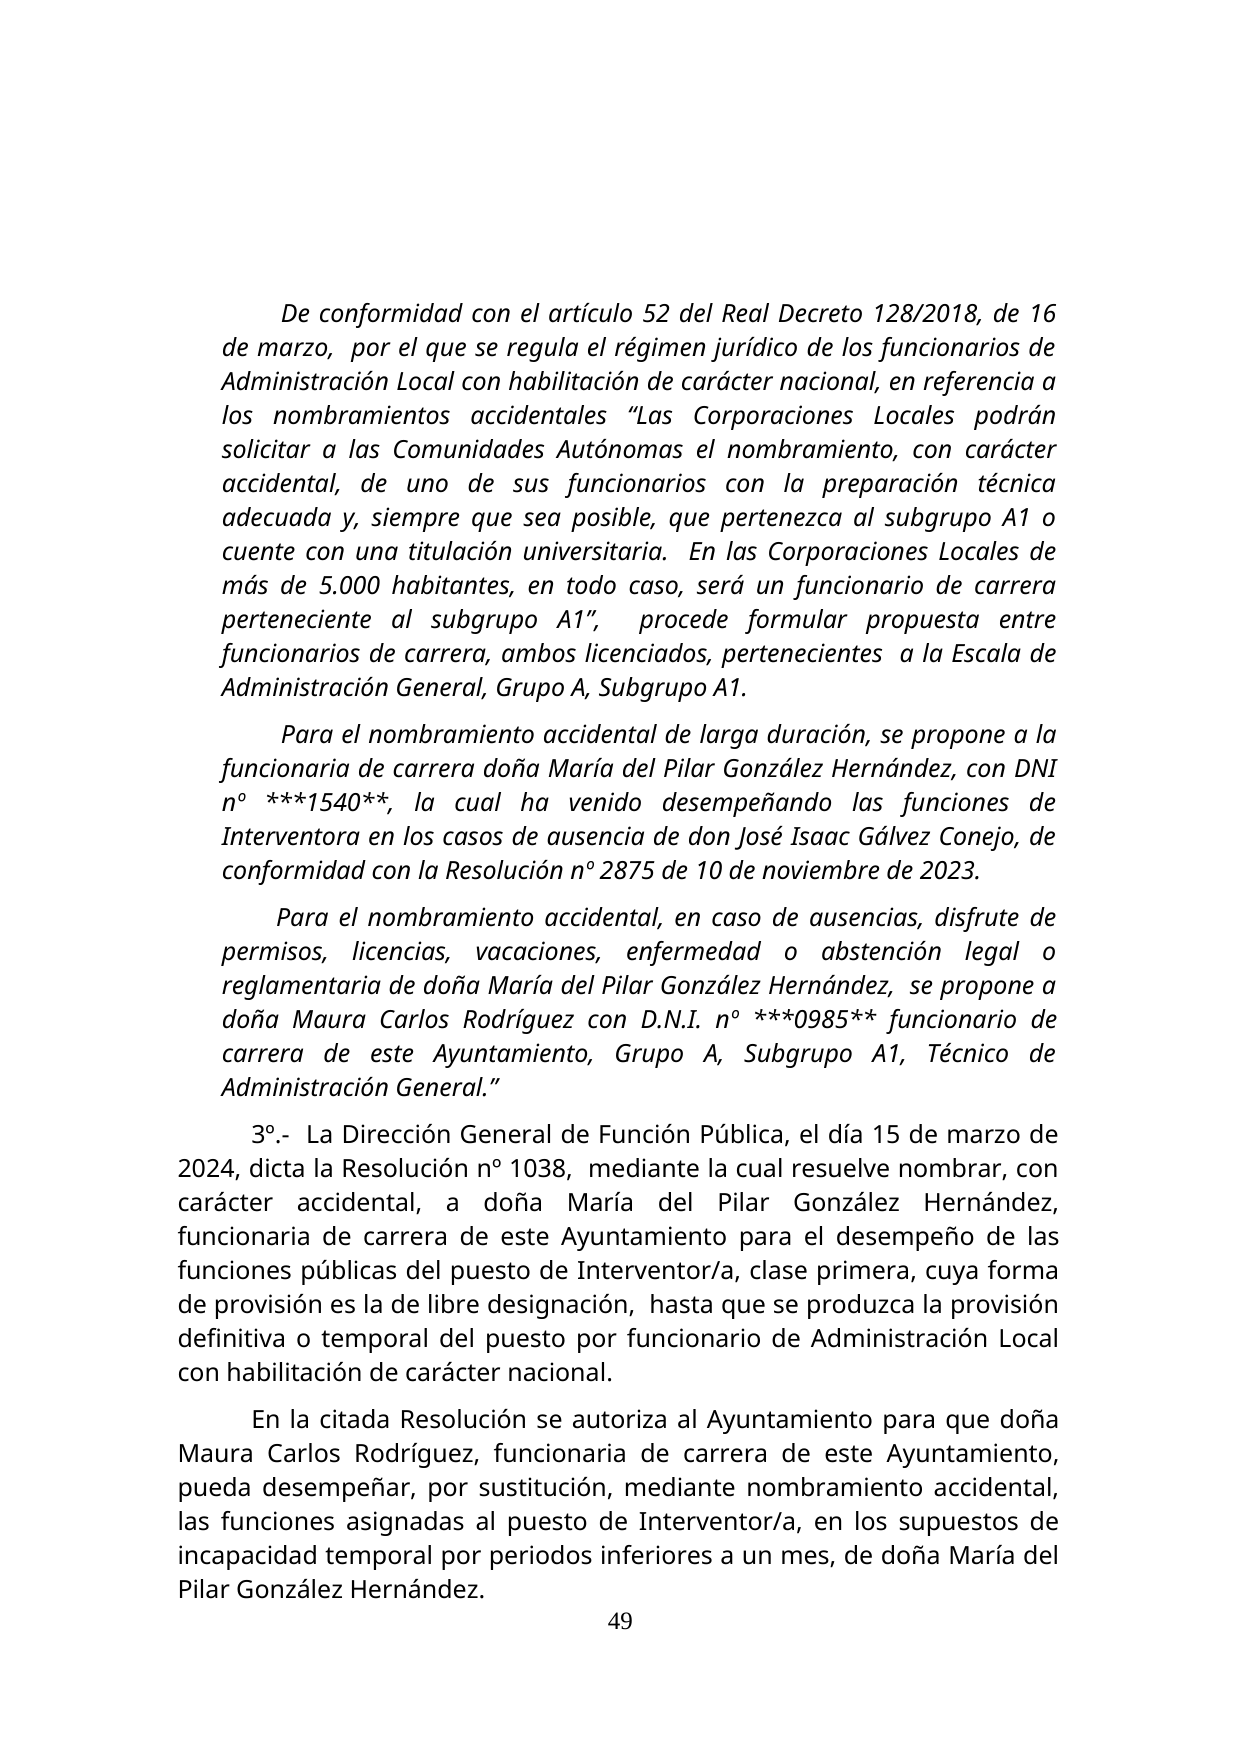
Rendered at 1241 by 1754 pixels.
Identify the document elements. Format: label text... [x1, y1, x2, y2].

text 3º.- La Dirección General de Función Pública, el día 15 de marzo de 2024, dicta la Resolución nº 1038, mediante la cual resuelve nombrar, con carácter accidental, a doña María del Pilar González Hernández, funcionaria de carrera de este Ayuntamiento para el desempeño de las funciones públicas del puesto de Interventor/a, clase primera, cuya forma de provisión es la de libre designación, hasta que se produzca la provisión definitiva o temporal del puesto por funcionario de Administración Local con habilitación de carácter nacional. [177, 1116, 1060, 1389]
text En la citada Resolución se autoriza al Ayuntamiento para que doña Maura Carlos Rodríguez, funcionaria de carrera de este Ayuntamiento, pueda desempeñar, por sustitución, mediante nombramiento accidental, las funciones asignadas al puesto de Interventor/a, en los supuestos de incapacidad temporal por periodos inferiores a un mes, de doña María del Pilar González Hernández. [177, 1401, 1060, 1606]
text Para el nombramiento accidental, en caso de ausencias, disfrute de permisos, licencias, vacaciones, enfermedad o abstención legal o reglamentaria de doña María del Pilar González Hernández, se propone a doña Maura Carlos Rodríguez con D.N.I. nº ***0985** funcionario de carrera de este Ayuntamiento, Grupo A, Subgrupo A1, Técnico de Administración General.” [222, 899, 1060, 1104]
text De conformidad con el artículo 52 del Real Decreto 128/2018, de 16 de marzo, por el que se regula el régimen jurídico de los funcionarios de Administración Local con habilitación de carácter nacional, en referencia a los nombramientos accidentales “Las Corporaciones Locales podrán solicitar a las Comunidades Autónomas el nombramiento, con carácter accidental, de uno de sus funcionarios con la preparación técnica adecuada y, siempre que sea posible, que pertenezca al subgrupo A1 o cuente con una titulación universitaria. En las Corporaciones Locales de más de 5.000 habitantes, en todo caso, será un funcionario de carrera perteneciente al subgrupo A1”, procede formular propuesta entre funcionarios de carrera, ambos licenciados, pertenecientes a la Escala de Administración General, Grupo A, Subgrupo A1. [222, 295, 1060, 704]
text Para el nombramiento accidental de larga duración, se propone a la funcionaria de carrera doña María del Pilar González Hernández, con DNI nº ***1540**, la cual ha venido desempeñando las funciones de Interventora en los casos de ausencia de don José Isaac Gálvez Conejo, de conformidad con la Resolución nº 2875 de 10 de noviembre de 2023. [222, 717, 1060, 887]
